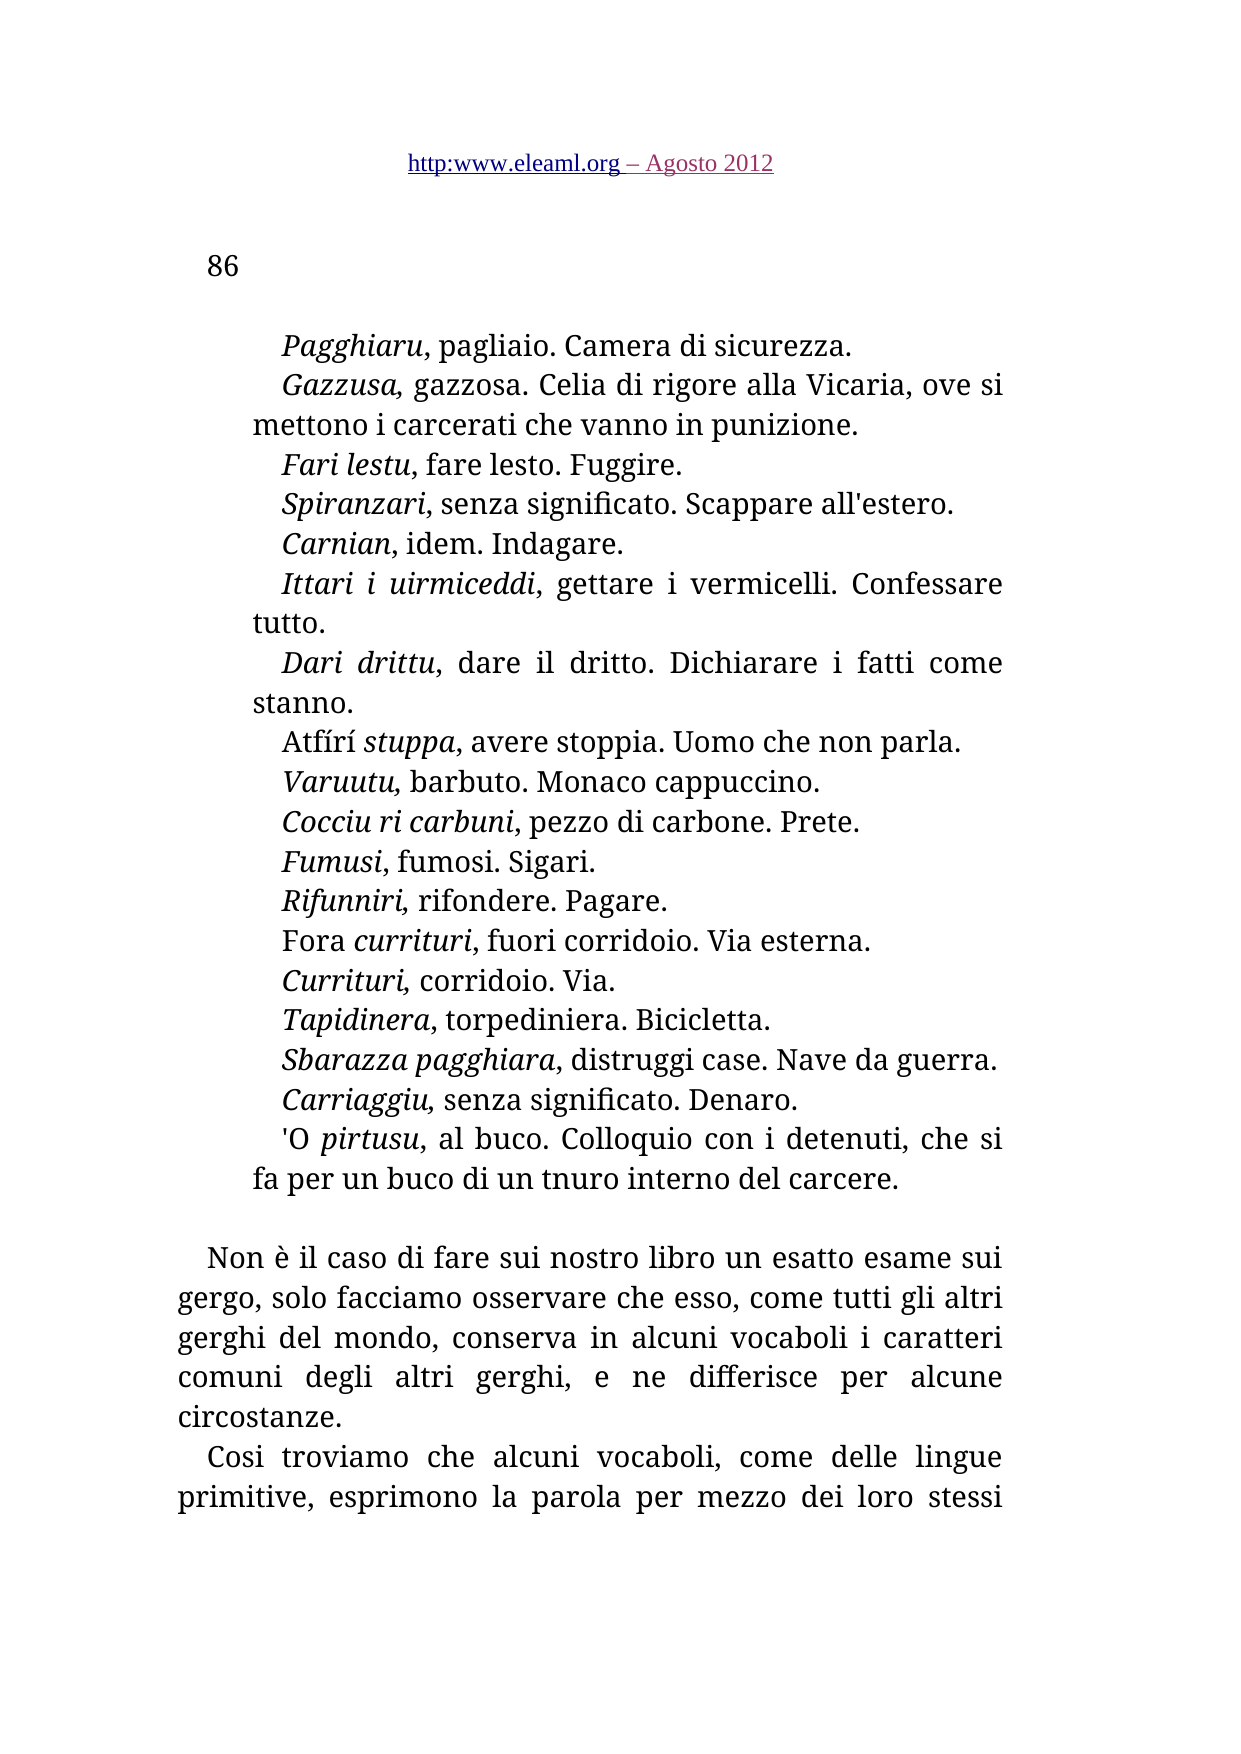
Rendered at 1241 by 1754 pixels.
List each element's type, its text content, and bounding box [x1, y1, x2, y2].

text Currituri, corridoio. Via. [252, 960, 1004, 999]
text Varuutu, barbuto. Monaco cappuccino. [252, 761, 1004, 801]
text Spiranzari, senza significato. Scappare all'estero. [252, 484, 1004, 523]
text Rifunniri, rifondere. Pagare. [252, 881, 1004, 920]
text Non è il caso di fare sui nostro libro un esatto esame sui gergo, solo facciamo osservare che esso, come tutti gli altri gerghi del mondo, conserva in alcuni vocaboli i caratteri comuni degli altri gerghi, e ne differisce per alcune circostanze. [177, 1238, 1004, 1436]
text Sbarazza pagghiara, distruggi case. Nave da guerra. [252, 1039, 1004, 1079]
text Fora currituri, fuori corridoio. Via esterna. [252, 920, 1004, 960]
text Pagghiaru, pagliaio. Camera di sicurezza. [252, 325, 1004, 364]
text Fumusi, fumosi. Sigari. [252, 841, 1004, 881]
text Fari lestu, fare lesto. Fuggire. [252, 444, 1004, 484]
text Cosi troviamo che alcuni vocaboli, come delle lingue primitive, esprimono la parola per mezzo dei loro stessi [177, 1436, 1004, 1516]
text Tapidinera, torpediniera. Bicicletta. [252, 999, 1004, 1039]
text Cocciu ri carbuni, pezzo di carbone. Prete. [252, 801, 1004, 841]
text Ittari i uirmiceddi, gettare i vermicelli. Confessare tutto. [252, 563, 1004, 642]
text Dari drittu, dare il dritto. Dichiarare i fatti come stanno. [252, 642, 1004, 722]
text Carnian, idem. Indagare. [252, 523, 1004, 563]
text 86 [177, 246, 1004, 285]
text Gazzusa, gazzosa. Celia di rigore alla Vicaria, ove si mettono i carcerati che vanno in punizione. [252, 364, 1004, 444]
text 'O pirtusu, al buco. Colloquio con i detenuti, che si fa per un buco di un tnuro interno del carcere. [252, 1119, 1004, 1198]
text Carriaggiu, senza significato. Denaro. [252, 1079, 1004, 1119]
text Atfírí stuppa, avere stoppia. Uomo che non parla. [252, 722, 1004, 761]
